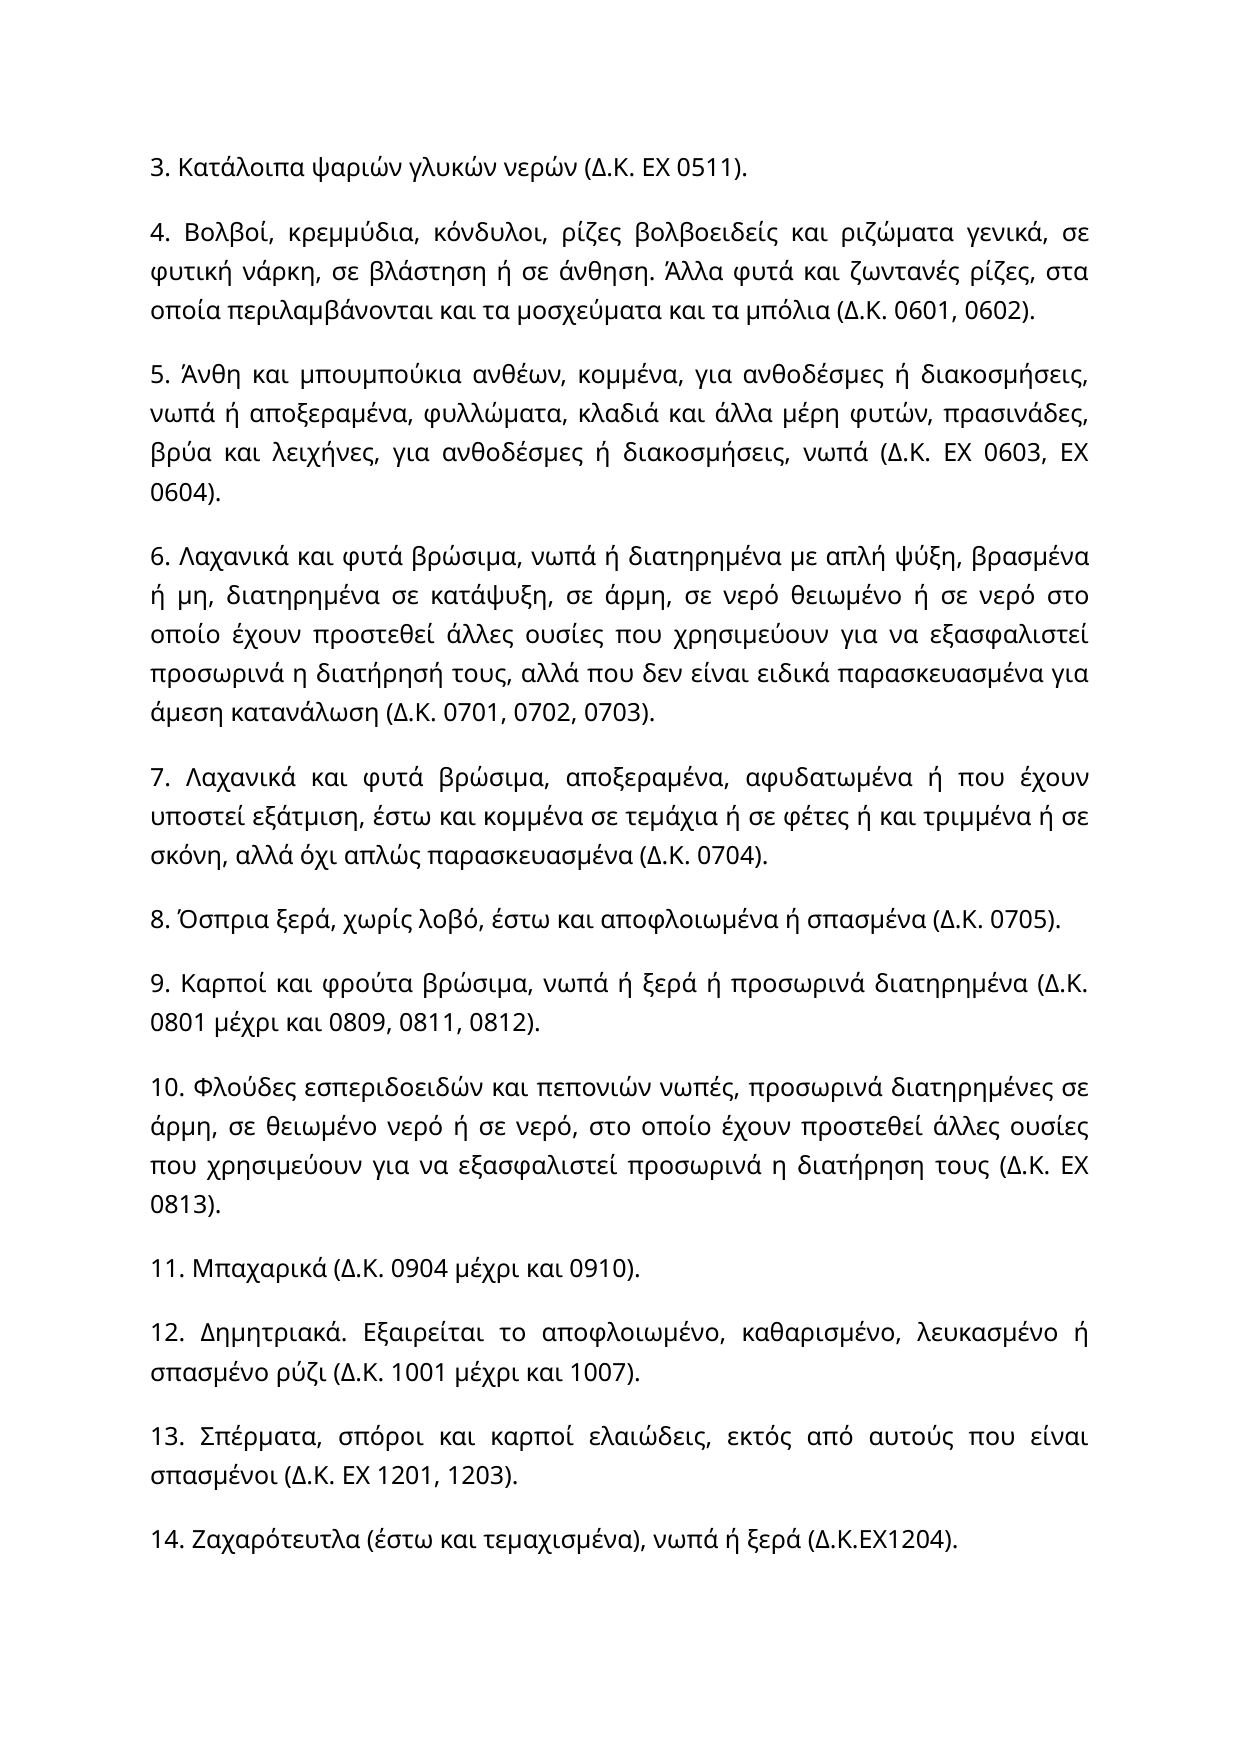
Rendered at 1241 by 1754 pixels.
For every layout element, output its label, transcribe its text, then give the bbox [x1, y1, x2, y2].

text 11. Μπαχαρικά (Δ.Κ. 0904 μέχρι και 0910). [150, 1251, 1090, 1285]
text 13. Σπέρματα, σπόροι και καρποί ελαιώδεις, εκτός από αυτούς που είναι σπασμένοι (Δ.Κ. ΕΧ 1201, 1203). [150, 1418, 1090, 1492]
text 8. Όσπρια ξερά, χωρίς λοβό, έστω και αποφλοιωμένα ή σπασμένα (Δ.Κ. 0705). [150, 902, 1090, 936]
text 12. Δημητριακά. Εξαιρείται το αποφλοιωμένο, καθαρισμένο, λευκασμένο ή σπασμένο ρύζι (Δ.Κ. 1001 μέχρι και 1007). [150, 1315, 1090, 1388]
text 14. Ζαχαρότευτλα (έστω και τεμαχισμένα), νωπά ή ξερά (Δ.Κ.ΕΧ1204). [150, 1522, 1090, 1556]
text 7. Λαχανικά και φυτά βρώσιμα, αποξεραμένα, αφυδατωμένα ή που έχουν υποστεί εξάτμιση, έστω και κομμένα σε τεμάχια ή σε φέτες ή και τριμμένα ή σε σκόνη, αλλά όχι απλώς παρασκευασμένα (Δ.Κ. 0704). [150, 759, 1090, 872]
text 3. Κατάλοιπα ψαριών γλυκών νερών (Δ.Κ. ΕΧ 0511). [150, 150, 1090, 184]
text 6. Λαχανικά και φυτά βρώσιμα, νωπά ή διατηρημένα με απλή ψύξη, βρασμένα ή μη, διατηρημένα σε κατάψυξη, σε άρμη, σε νερό θειωμένο ή σε νερό στο οποίο έχουν προστεθεί άλλες ουσίες που χρησιμεύουν για να εξασφαλιστεί προσωρινά η διατήρησή τους, αλλά που δεν είναι ειδικά παρασκευασμένα για άμεση κατανάλωση (Δ.Κ. 0701, 0702, 0703). [150, 538, 1090, 729]
text 5. Άνθη και μπουμπούκια ανθέων, κομμένα, για ανθοδέσμες ή διακοσμήσεις, νωπά ή αποξεραμένα, φυλλώματα, κλαδιά και άλλα μέρη φυτών, πρασινάδες, βρύα και λειχήνες, για ανθοδέσμες ή διακοσμήσεις, νωπά (Δ.Κ. ΕΧ 0603, ΕΧ 0604). [150, 357, 1090, 508]
text 9. Καρποί και φρούτα βρώσιμα, νωπά ή ξερά ή προσωρινά διατηρημένα (Δ.Κ. 0801 μέχρι και 0809, 0811, 0812). [150, 966, 1090, 1039]
text 4. Βολβοί, κρεμμύδια, κόνδυλοι, ρίζες βολβοειδείς και ριζώματα γενικά, σε φυτική νάρκη, σε βλάστηση ή σε άνθηση. Άλλα φυτά και ζωντανές ρίζες, στα οποία περιλαμβάνονται και τα μοσχεύματα και τα μπόλια (Δ.Κ. 0601, 0602). [150, 214, 1090, 327]
text 10. Φλούδες εσπεριδοειδών και πεπονιών νωπές, προσωρινά διατηρημένες σε άρμη, σε θειωμένο νερό ή σε νερό, στο οποίο έχουν προστεθεί άλλες ουσίες που χρησιμεύουν για να εξασφαλιστεί προσωρινά η διατήρηση τους (Δ.Κ. ΕΧ 0813). [150, 1069, 1090, 1221]
